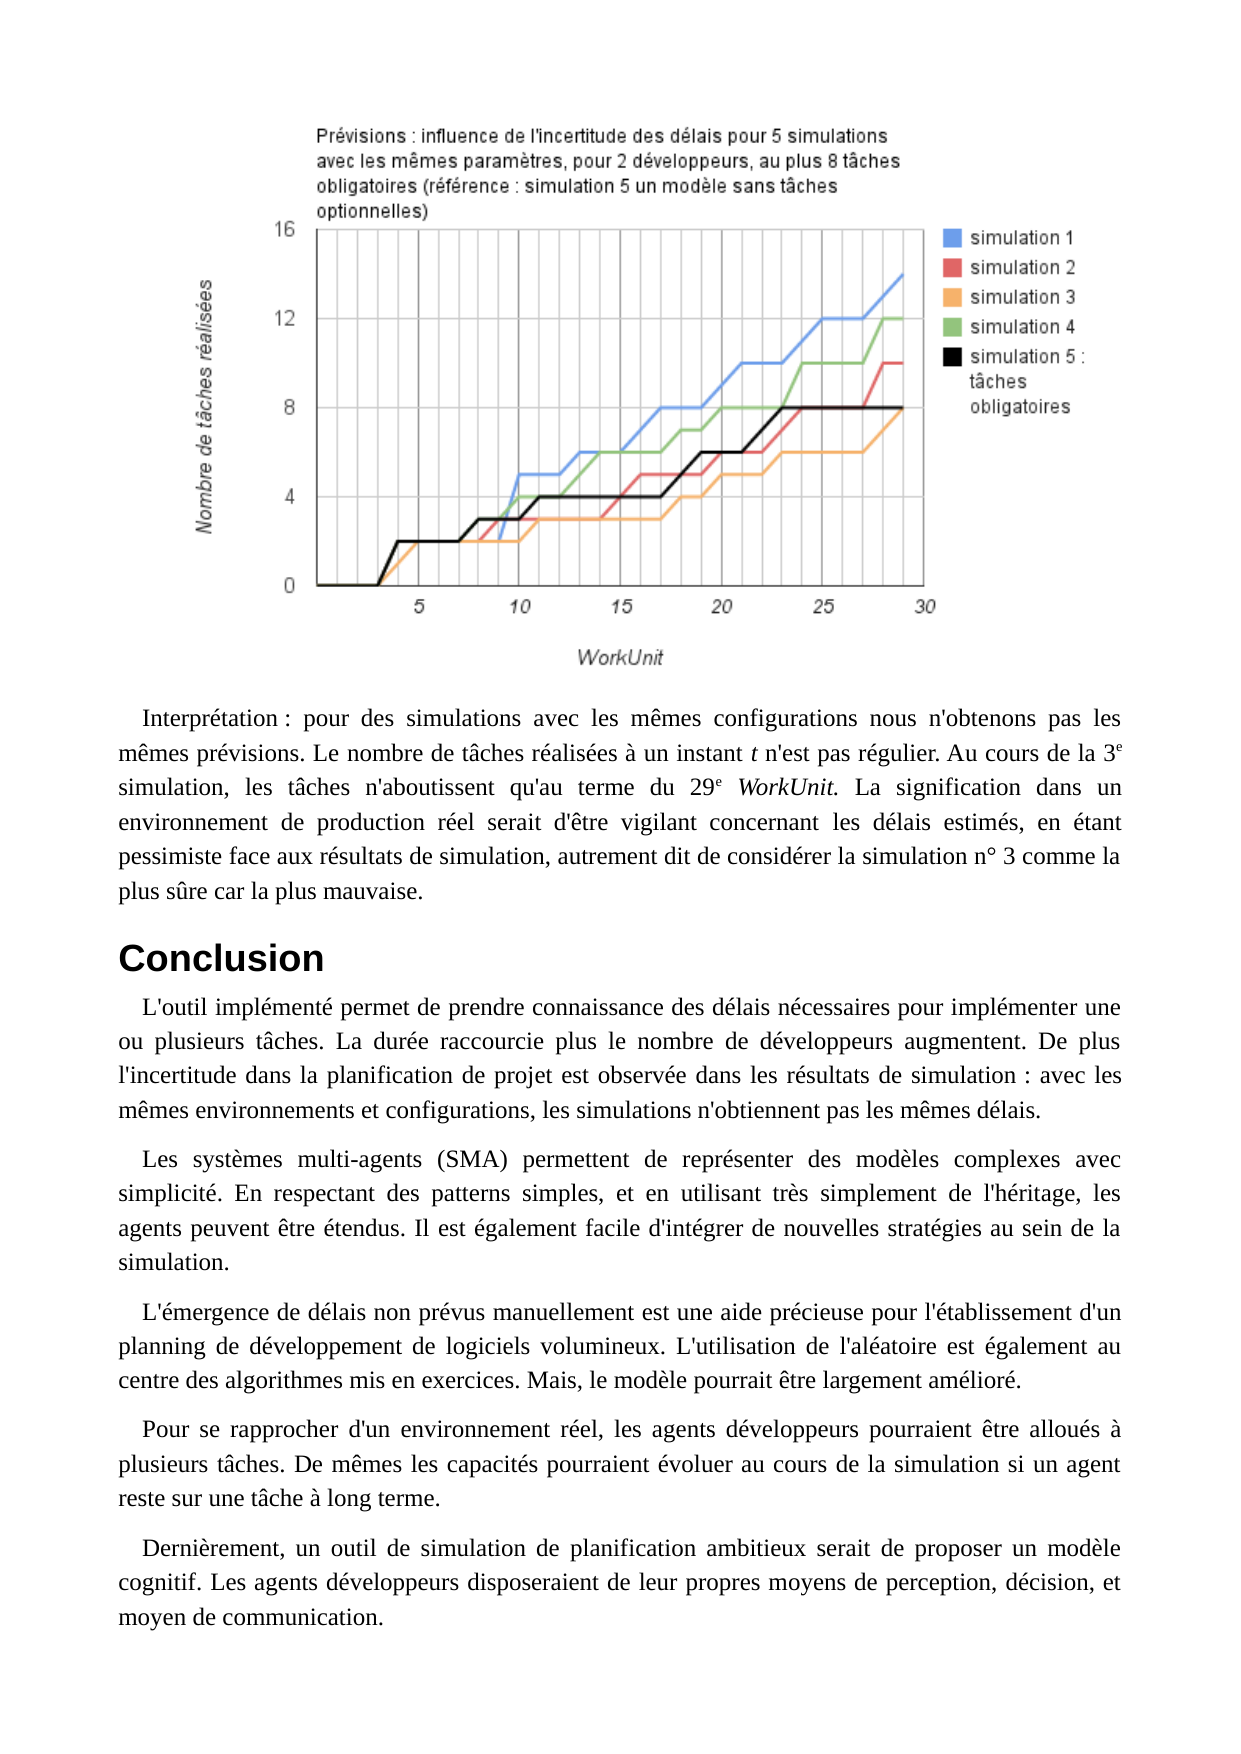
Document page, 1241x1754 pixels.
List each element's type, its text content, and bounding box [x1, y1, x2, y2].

text Dernièrement, un outil de simulation de planification ambitieux serait de proposer un modèle cognitif. Les agents développeurs disposeraient de leur propres moyens de perception, décision, et moyen de communication. [118, 1533, 1122, 1630]
text Interprétation : pour des simulations avec les mêmes configurations nous n'obtenons pas les mêmes prévisions. Le nombre de tâches réalisées à un instant t n'est pas régulier. Au cours de la 3e simulation, les tâches n'aboutissent qu'au terme du 29e WorkUnit. La signification dans un environnement de production réel serait d'être vigilant concernant les délais estimés, en étant pessimiste face aux résultats de simulation, autrement dit de considérer la simulation n° 3 comme la plus sûre car la plus mauvaise. [118, 698, 1122, 905]
text Pour se rapprocher d'un environnement réel, les agents développeurs pourraient être alloués à plusieurs tâches. De mêmes les capacités pourraient évoluer au cours de la simulation si un agent reste sur une tâche à long terme. [118, 1414, 1122, 1512]
text Les systèmes multi-agents (SMA) permettent de représenter des modèles complexes avec simplicité. En respectant des patterns simples, et en utilisant très simplement de l'héritage, les agents peuvent être étendus. Il est également facile d'intégrer de nouvelles stratégies au sein de la simulation. [118, 1144, 1122, 1276]
text L'outil implémenté permet de prendre connaissance des délais nécessaires pour implémenter une ou plusieurs tâches. La durée raccourcie plus le nombre de développeurs augmentent. De plus l'incertitude dans la planification de projet est observée dans les résultats de simulation : avec les mêmes environnements et configurations, les simulations n'obtiennent pas les mêmes délais. [118, 992, 1122, 1124]
picture [135, 118, 1106, 698]
text L'émergence de délais non prévus manuellement est une aide précieuse pour l'établissement d'un planning de développement de logiciels volumineux. L'utilisation de l'aléatoire est également au centre des algorithmes mis en exercices. Mais, le modèle pourrait être largement amélioré. [118, 1297, 1122, 1394]
subtitle Conclusion [118, 935, 1122, 979]
